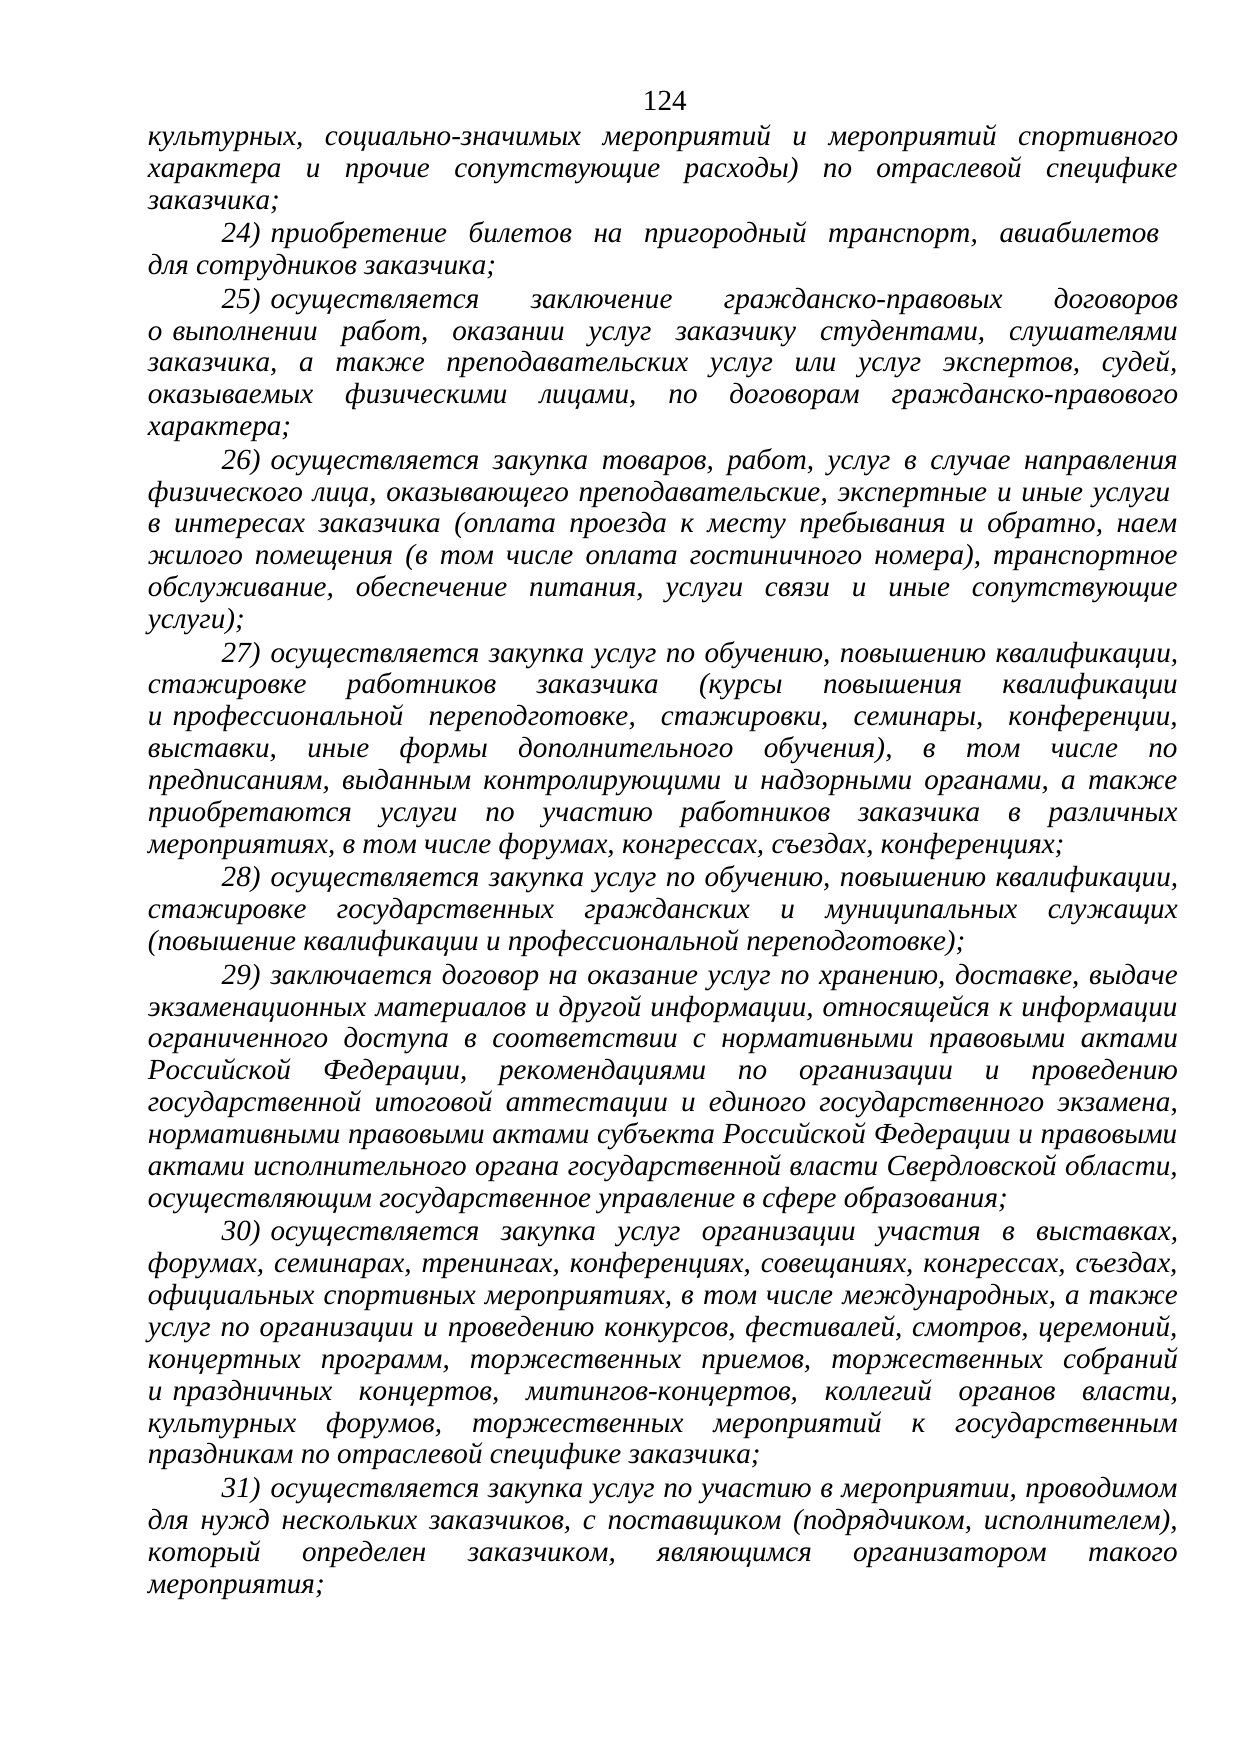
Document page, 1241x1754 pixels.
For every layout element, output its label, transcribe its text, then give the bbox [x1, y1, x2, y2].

text 25) осуществляется заключение гражданско-правовых договоров о выполнении работ, оказании услуг заказчику студентами, слушателями заказчика, а также преподавательских услуг или услуг экспертов, судей, оказываемых физическими лицами, по договорам гражданско-правового характера; [148, 281, 1181, 442]
text 26) осуществляется закупка товаров, работ, услуг в случае направления физического лица, оказывающего преподавательские, экспертные и иные услуги в интересах заказчика (оплата проезда к месту пребывания и обратно, наем жилого помещения (в том числе оплата гостиничного номера), транспортное обслуживание, обеспечение питания, услуги связи и иные сопутствующие услуги); [148, 442, 1181, 635]
text 29) заключается договор на оказание услуг по хранению, доставке, выдаче экзаменационных материалов и другой информации, относящейся к информации ограниченного доступа в соответствии с нормативными правовыми актами Российской Федерации, рекомендациями по организации и проведению государственной итоговой аттестации и единого государственного экзамена, нормативными правовыми актами субъекта Российской Федерации и правовыми актами исполнительного органа государственной власти Свердловской области, осуществляющим государственное управление в сфере образования; [148, 957, 1181, 1213]
text 27) осуществляется закупка услуг по обучению, повышению квалификации, стажировке работников заказчика (курсы повышения квалификации и профессиональной переподготовке, стажировки, семинары, конференции, выставки, иные формы дополнительного обучения), в том числе по предписаниям, выданным контролирующими и надзорными органами, а также приобретаются услуги по участию работников заказчика в различных мероприятиях, в том числе форумах, конгрессах, съездах, конференциях; [148, 635, 1181, 859]
text 24) приобретение билетов на пригородный транспорт, авиабилетов для сотрудников заказчика; [148, 215, 1181, 281]
text 28) осуществляется закупка услуг по обучению, повышению квалификации, стажировке государственных гражданских и муниципальных служащих (повышение квалификации и профессиональной переподготовке); [148, 859, 1181, 957]
text 30) осуществляется закупка услуг организации участия в выставках, форумах, семинарах, тренингах, конференциях, совещаниях, конгрессах, съездах, официальных спортивных мероприятиях, в том числе международных, а также услуг по организации и проведению конкурсов, фестивалей, смотров, церемоний, концертных программ, торжественных приемов, торжественных собраний и праздничных концертов, митингов-концертов, коллегий органов власти, культурных форумов, торжественных мероприятий к государственным праздникам по отраслевой специфике заказчика; [148, 1213, 1181, 1470]
text культурных, социально-значимых мероприятий и мероприятий спортивного характера и прочие сопутствующие расходы) по отраслевой специфике заказчика; [148, 118, 1181, 215]
text 31) осуществляется закупка услуг по участию в мероприятии, проводимом для нужд нескольких заказчиков, с поставщиком (подрядчиком, исполнителем), который определен заказчиком, являющимся организатором такого мероприятия; [148, 1470, 1181, 1599]
